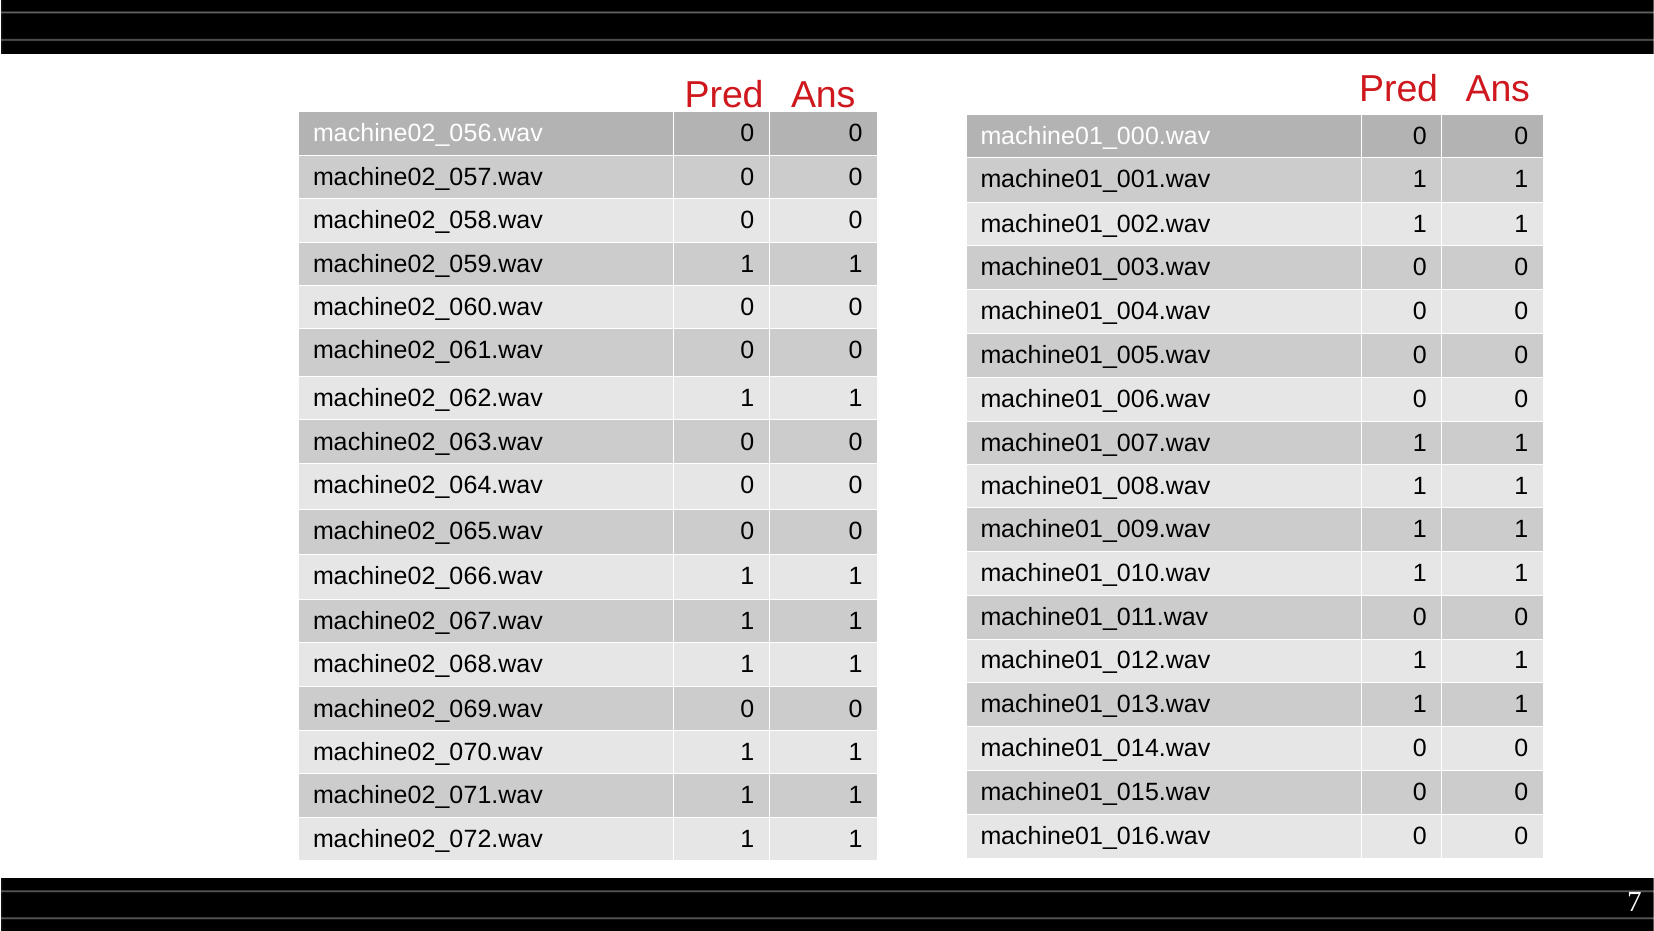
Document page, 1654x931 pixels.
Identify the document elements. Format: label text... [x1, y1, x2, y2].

table_cell machine01_004.wav [967, 290, 1361, 333]
table_cell machine01_015.wav [967, 771, 1361, 814]
table_cell machine01_012.wav [967, 640, 1361, 682]
table_cell 0 [1442, 815, 1543, 858]
table_cell 0 [1442, 290, 1543, 333]
table_cell 1 [1442, 552, 1543, 595]
table_header 0 [674, 124, 769, 155]
table_cell 0 [674, 286, 769, 328]
table_cell machine01_005.wav [967, 334, 1361, 377]
table_cell 1 [770, 243, 877, 285]
table_cell 0 [1362, 246, 1441, 289]
table_cell machine02_063.wav [299, 420, 673, 463]
table_cell 0 [1442, 596, 1543, 639]
table_cell machine02_061.wav [299, 329, 673, 376]
table_cell 1 [1362, 683, 1441, 726]
table_cell 0 [770, 199, 877, 242]
table_cell 1 [770, 377, 877, 419]
table_cell 1 [1362, 508, 1441, 551]
table_cell machine01_010.wav [967, 552, 1361, 595]
table_cell 0 [1362, 378, 1441, 421]
table_cell machine02_068.wav [299, 643, 673, 686]
table_cell 0 [1362, 727, 1441, 770]
table_cell machine02_072.wav [299, 818, 673, 860]
table_header 0 [743, 125, 751, 139]
table_cell machine02_065.wav [299, 510, 673, 554]
table_cell 1 [1442, 640, 1543, 682]
table_cell 1 [674, 731, 769, 773]
picture [1, 0, 1654, 54]
table_cell machine02_064.wav [299, 464, 673, 509]
table_cell 1 [770, 555, 877, 599]
table_cell 1 [770, 600, 877, 642]
table_cell 0 [674, 420, 769, 463]
table_cell 1 [1362, 203, 1441, 245]
table_cell 0 [770, 420, 877, 463]
table_cell 1 [674, 377, 769, 419]
table_cell 0 [1362, 771, 1441, 814]
table_header machine01_000.wav [967, 115, 1361, 157]
table_cell 0 [674, 687, 769, 730]
table_cell 0 [1442, 246, 1543, 289]
table_cell 1 [1362, 552, 1441, 595]
table_cell 0 [770, 156, 877, 198]
table_cell 0 [770, 510, 877, 554]
table_cell machine02_067.wav [299, 600, 673, 642]
table_cell 1 [770, 643, 877, 686]
table_cell 0 [674, 464, 769, 509]
table_cell 1 [1442, 465, 1543, 507]
table_cell 0 [1362, 290, 1441, 333]
table_cell machine01_013.wav [967, 683, 1361, 726]
table_cell 0 [674, 199, 769, 242]
table_cell machine01_002.wav [967, 203, 1361, 245]
table_cell 0 [770, 687, 877, 730]
table_cell machine01_016.wav [967, 815, 1361, 858]
text_box Pred [669, 66, 776, 124]
table_cell machine01_006.wav [967, 378, 1361, 421]
table_cell machine01_014.wav [967, 727, 1361, 770]
table_cell 0 [1362, 815, 1441, 858]
table_cell 0 [674, 329, 769, 376]
table_cell machine02_069.wav [299, 687, 673, 730]
table_cell 0 [1442, 727, 1543, 770]
table_cell 0 [1362, 596, 1441, 639]
table_cell 0 [770, 286, 877, 328]
table_cell machine01_009.wav [967, 508, 1361, 551]
table_cell 0 [1442, 378, 1543, 421]
table_cell 1 [1442, 422, 1543, 464]
table_cell 1 [770, 731, 877, 773]
table_cell machine02_058.wav [299, 199, 673, 242]
table_cell 1 [1362, 465, 1441, 507]
table_cell 1 [770, 774, 877, 817]
table_cell machine02_071.wav [299, 774, 673, 817]
table_cell 1 [674, 243, 769, 285]
table_cell machine02_070.wav [299, 731, 673, 773]
text_box Ans [1450, 60, 1546, 117]
text_box Ans [776, 66, 871, 124]
table_cell machine02_066.wav [299, 555, 673, 599]
table_cell 0 [770, 329, 877, 376]
table_cell 1 [1362, 640, 1441, 682]
table_cell 1 [1442, 158, 1543, 202]
table_cell machine02_062.wav [299, 377, 673, 419]
table_cell machine01_007.wav [967, 422, 1361, 464]
table_cell 1 [770, 818, 877, 860]
table_cell 1 [1442, 508, 1543, 551]
table_cell machine02_060.wav [299, 286, 673, 328]
table_cell 1 [674, 774, 769, 817]
table_cell machine01_003.wav [967, 246, 1361, 289]
table_header 0 [770, 112, 877, 155]
table_cell 1 [1442, 203, 1543, 245]
table_header 0 [851, 125, 859, 139]
table_cell machine02_057.wav [299, 156, 673, 198]
text_box Pred [1344, 60, 1450, 117]
table_cell 0 [1362, 334, 1441, 377]
table_cell machine01_008.wav [967, 465, 1361, 507]
table_cell 1 [1362, 422, 1441, 464]
table_header 0 [1442, 117, 1543, 157]
table_cell 0 [1442, 771, 1543, 814]
table_header machine02_056.wav [299, 112, 673, 155]
table_cell machine01_011.wav [967, 596, 1361, 639]
table_header 0 [1362, 117, 1441, 157]
table_cell machine01_001.wav [967, 158, 1361, 202]
table_cell 0 [674, 510, 769, 554]
table_cell machine02_059.wav [299, 243, 673, 285]
table_cell 0 [674, 156, 769, 198]
picture [1, 878, 1654, 931]
table_cell 1 [674, 555, 769, 599]
table_cell 1 [1362, 158, 1441, 202]
table_cell 0 [1442, 334, 1543, 377]
table_cell 0 [770, 464, 877, 509]
table_cell 1 [1442, 683, 1543, 726]
table_cell 1 [674, 643, 769, 686]
table_cell 1 [674, 600, 769, 642]
table_cell 1 [674, 818, 769, 860]
